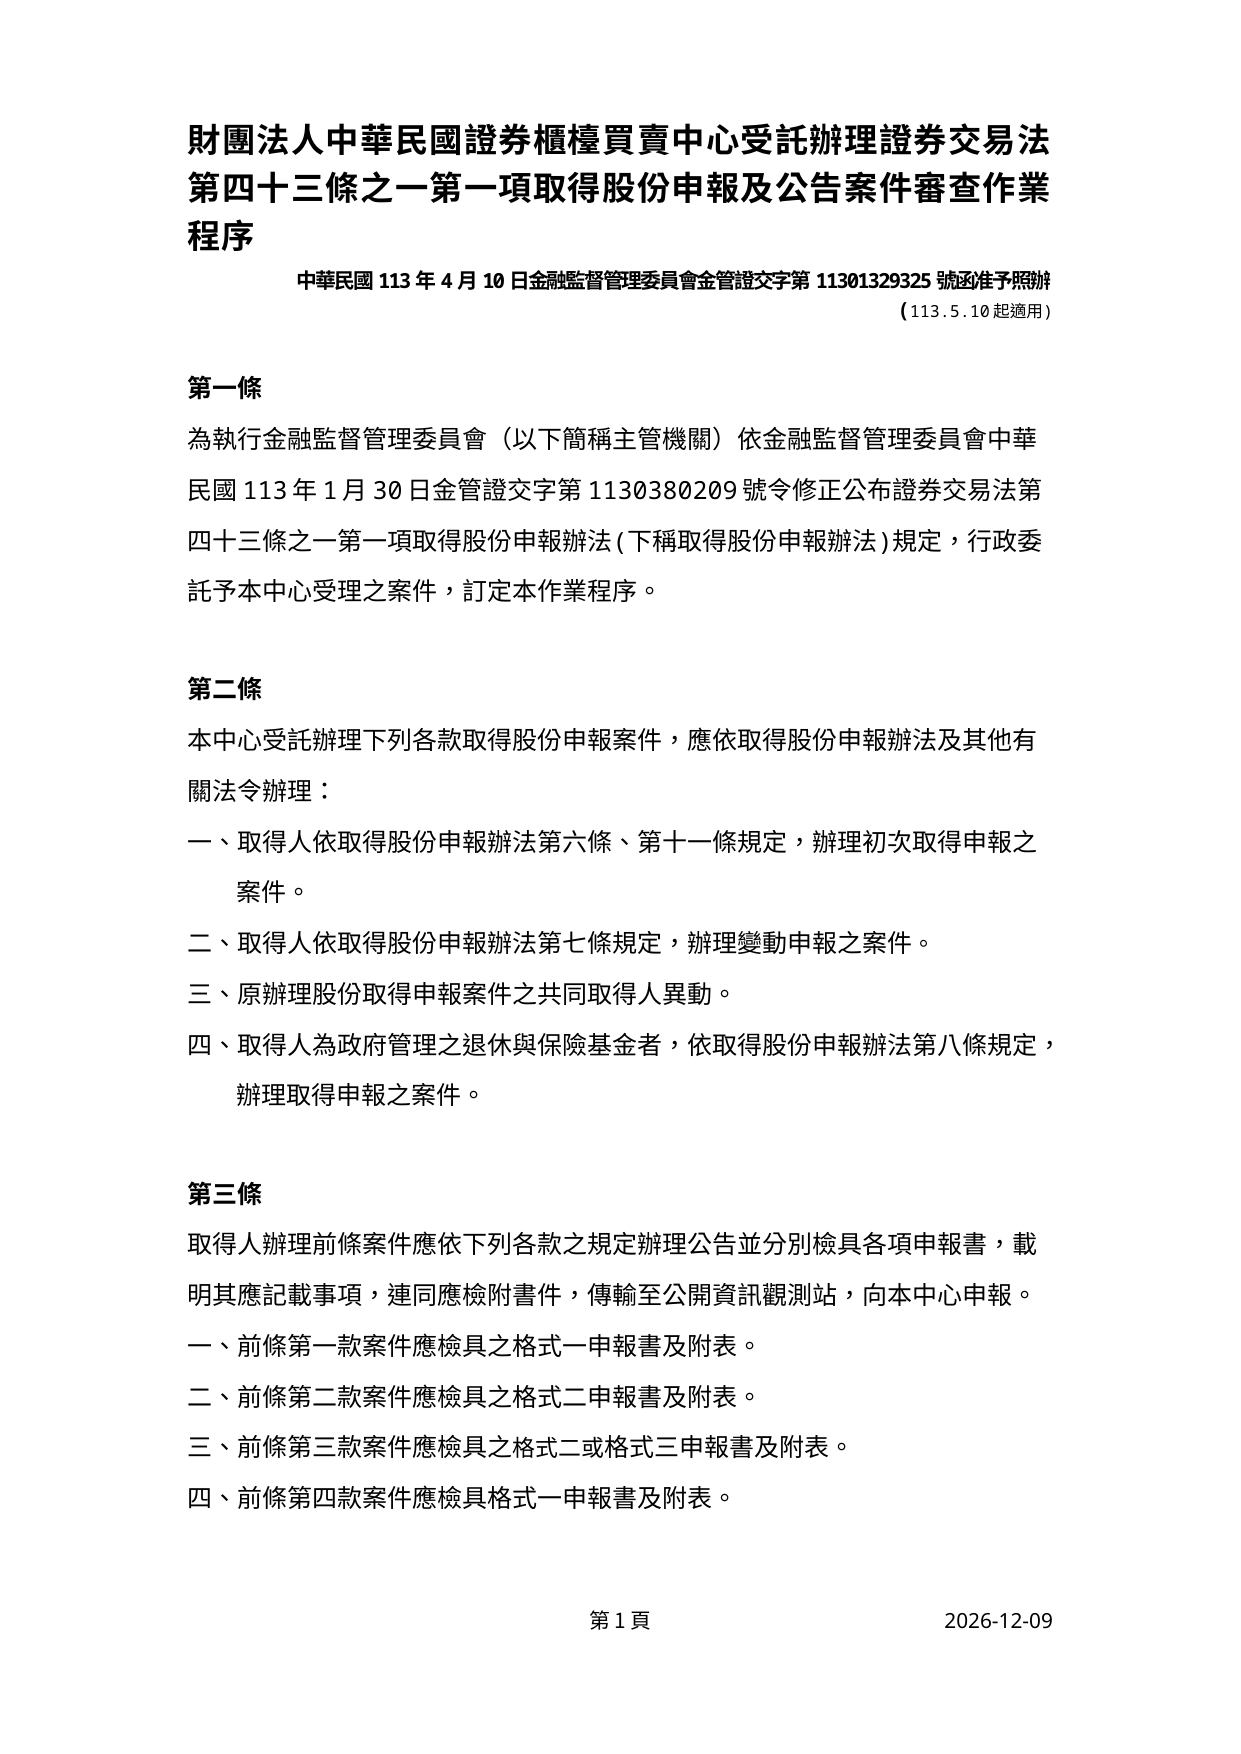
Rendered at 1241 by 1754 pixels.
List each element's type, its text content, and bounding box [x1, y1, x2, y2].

text 本中心受託辦理下列各款取得股份申報案件，應依取得股份申報辦法及其他有關法令辦理： [187, 721, 1053, 808]
text 一、取得人依取得股份申報辦法第六條、第十一條規定，辦理初次取得申報之案件。 [187, 822, 1053, 909]
text 第一條 [187, 369, 1053, 405]
text 取得人辦理前條案件應依下列各款之規定辦理公告並分別檢具各項申報書，載明其應記載事項，連同應檢附書件，傳輸至公開資訊觀測站，向本中心申報。 [187, 1225, 1053, 1312]
text 第三條 [187, 1174, 1053, 1210]
text 三、前條第三款案件應檢具之格式二或格式三申報書及附表。 [187, 1428, 1053, 1464]
text 第二條 [187, 670, 1053, 706]
text 一、前條第一款案件應檢具之格式一申報書及附表。 [187, 1326, 1053, 1363]
subtitle 財團法人中華民國證券櫃檯買賣中心受託辦理證券交易法第四十三條之一第一項取得股份申報及公告案件審查作業程序 [187, 114, 1053, 258]
text (113.5.10起適用) [187, 295, 1053, 323]
text 四、取得人為政府管理之退休與保險基金者，依取得股份申報辦法第八條規定，辦理取得申報之案件。 [187, 1025, 1053, 1112]
text 三、原辦理股份取得申報案件之共同取得人異動。 [187, 974, 1053, 1011]
text 為執行金融監督管理委員會（以下簡稱主管機關）依金融監督管理委員會中華民國113年1月30日金管證交字第1130380209號令修正公布證券交易法第四十三條之一第一項取得股份申報辦法(下稱取得股份申報辦法)規定，行政委託予本中心受理之案件，訂定本作業程序。 [187, 419, 1053, 608]
text 二、取得人依取得股份申報辦法第七條規定，辦理變動申報之案件。 [187, 924, 1053, 960]
text 中華民國113年4月10日金融監督管理委員會金管證交字第11301329325號函准予照辦 [187, 264, 1053, 295]
text 二、前條第二款案件應檢具之格式二申報書及附表。 [187, 1377, 1053, 1413]
text 四、前條第四款案件應檢具格式一申報書及附表。 [187, 1478, 1053, 1515]
